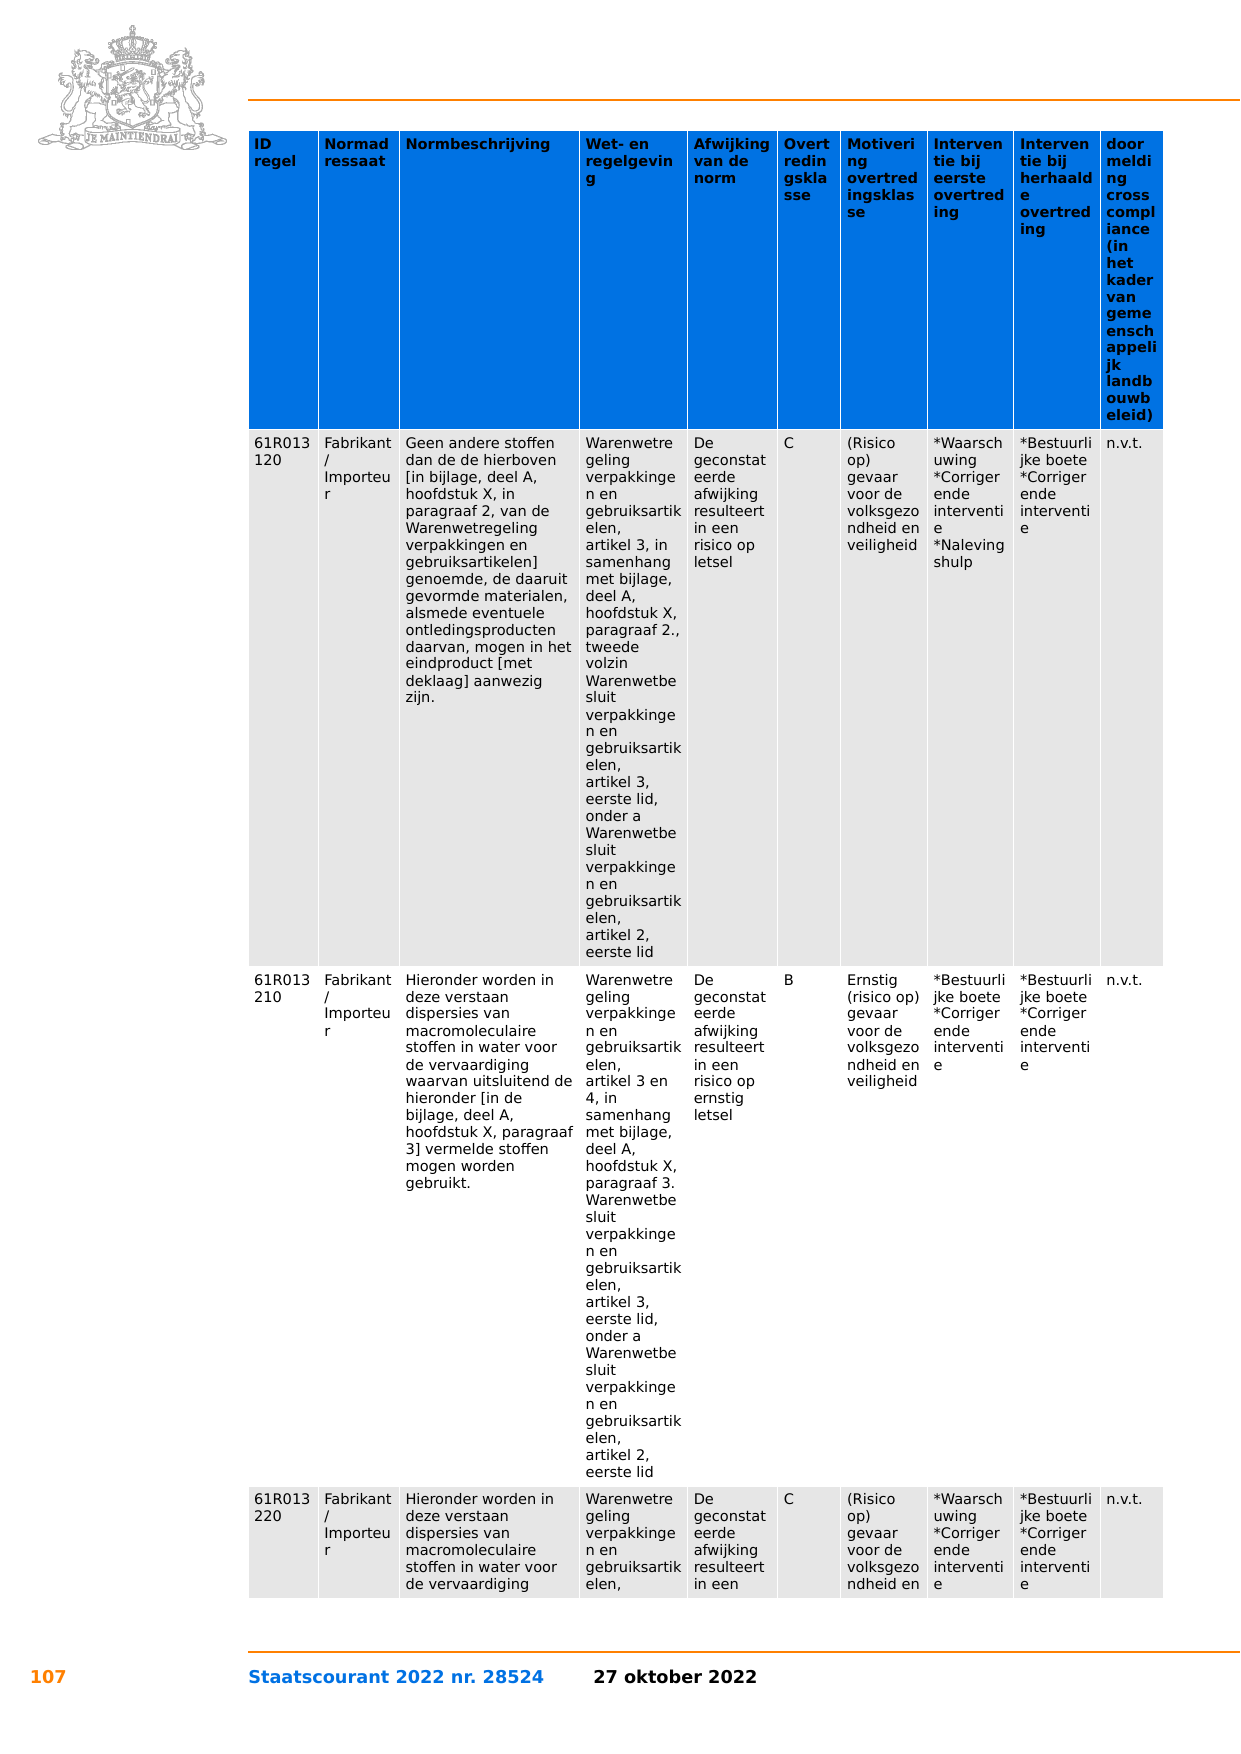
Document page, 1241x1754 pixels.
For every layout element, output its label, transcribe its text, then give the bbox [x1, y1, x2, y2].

table_cell Fabrikant / Importeur [319, 967, 399, 1486]
table_cell *Waarschuwing *Corrigerende interventie *Nalevingshulp [928, 430, 1013, 966]
table_cell B [778, 967, 840, 1486]
table_cell *Bestuurlijke boete *Corrigerende interventie [928, 967, 1013, 1486]
table_cell Geen andere stoffen dan de de hierboven [in bijlage, deel A, hoofdstuk X, in paragraaf 2, van de Warenwetregeling verpakkingen en gebruiksartikelen] genoemde, de daaruit gevormde materialen, alsmede eventuele ontledingsproducten daarvan, mogen in het eindproduct [met deklaag] aanwezig zijn. [400, 430, 579, 966]
table_header ID regel [249, 131, 318, 429]
table_cell n.v.t. [1101, 967, 1163, 1486]
table_cell Warenwetregeling verpakkingen en gebruiksartikelen, artikel 3, in samenhang met bijlage, deel A, hoofdstuk X, paragraaf 2., tweede volzin Warenwetbesluit verpakkingen en gebruiksartikelen, artikel 3, eerste lid, onder a Warenwetbesluit verpakkingen en gebruiksartikelen, artikel 2, eerste lid [580, 430, 687, 966]
table_cell Hieronder worden in deze verstaan dispersies van macromoleculaire stoffen in water voor de vervaardiging [400, 1487, 579, 1598]
table_cell Warenwetregeling verpakkingen en gebruiksartikelen, artikel 3 en 4, in samenhang met bijlage, deel A, hoofdstuk X, paragraaf 3. Warenwetbesluit verpakkingen en gebruiksartikelen, artikel 3, eerste lid, onder a Warenwetbesluit verpakkingen en gebruiksartikelen, artikel 2, eerste lid [580, 967, 687, 1486]
table_header Overtredingsklasse [778, 131, 840, 429]
table_cell *Waarschuwing *Corrigerende interventie [928, 1487, 1013, 1598]
table_header doormelding cross compliance (in het kader van gemeenschappelijk landbouwbeleid) [1101, 131, 1163, 429]
table_cell n.v.t. [1101, 430, 1163, 966]
table_cell (Risico op) gevaar voor de volksgezondheid en [841, 1487, 927, 1598]
table_cell Fabrikant / Importeur [319, 1487, 399, 1598]
table_cell De geconstateerde afwijking resulteert in een risico op letsel [688, 430, 777, 966]
table_cell De geconstateerde afwijking resulteert in een risico op ernstig letsel [688, 967, 777, 1486]
table_cell Fabrikant / Importeur [319, 430, 399, 966]
table_cell Hieronder worden in deze verstaan dispersies van macromoleculaire stoffen in water voor de vervaardiging waarvan uitsluitend de hieronder [in de bijlage, deel A, hoofdstuk X, paragraaf 3] vermelde stoffen mogen worden gebruikt. [400, 967, 579, 1486]
table_header Normadressaat [319, 131, 399, 429]
table_header Wet- en regelgeving [580, 131, 687, 429]
table_header Afwijking van de norm [688, 131, 777, 429]
table_cell 61R013210 [249, 967, 318, 1486]
table_cell *Bestuurlijke boete *Corrigerende interventie [1014, 430, 1100, 966]
table_cell 61R013220 [249, 1487, 318, 1598]
table_header Motivering overtredingsklasse [841, 131, 927, 429]
table_cell De geconstateerde afwijking resulteert in een [688, 1487, 777, 1598]
table_cell C [778, 430, 840, 966]
table_header Interventie bij eerste overtreding [928, 131, 1013, 429]
table_cell C [778, 1487, 840, 1598]
table_cell n.v.t. [1101, 1487, 1163, 1598]
table_cell *Bestuurlijke boete *Corrigerende interventie [1014, 967, 1100, 1486]
table_cell (Risico op) gevaar voor de volksgezondheid en veiligheid [841, 430, 927, 966]
table_cell Warenwetregeling verpakkingen en gebruiksartikelen, [580, 1487, 687, 1598]
table_cell Ernstig (risico op) gevaar voor de volksgezondheid en veiligheid [841, 967, 927, 1486]
table_cell *Bestuurlijke boete *Corrigerende interventie [1014, 1487, 1100, 1598]
table_header Interventie bij herhaalde overtreding [1014, 131, 1100, 429]
table_cell 61R013120 [249, 430, 318, 966]
table_header Normbeschrijving [400, 131, 579, 429]
picture [38, 25, 227, 150]
